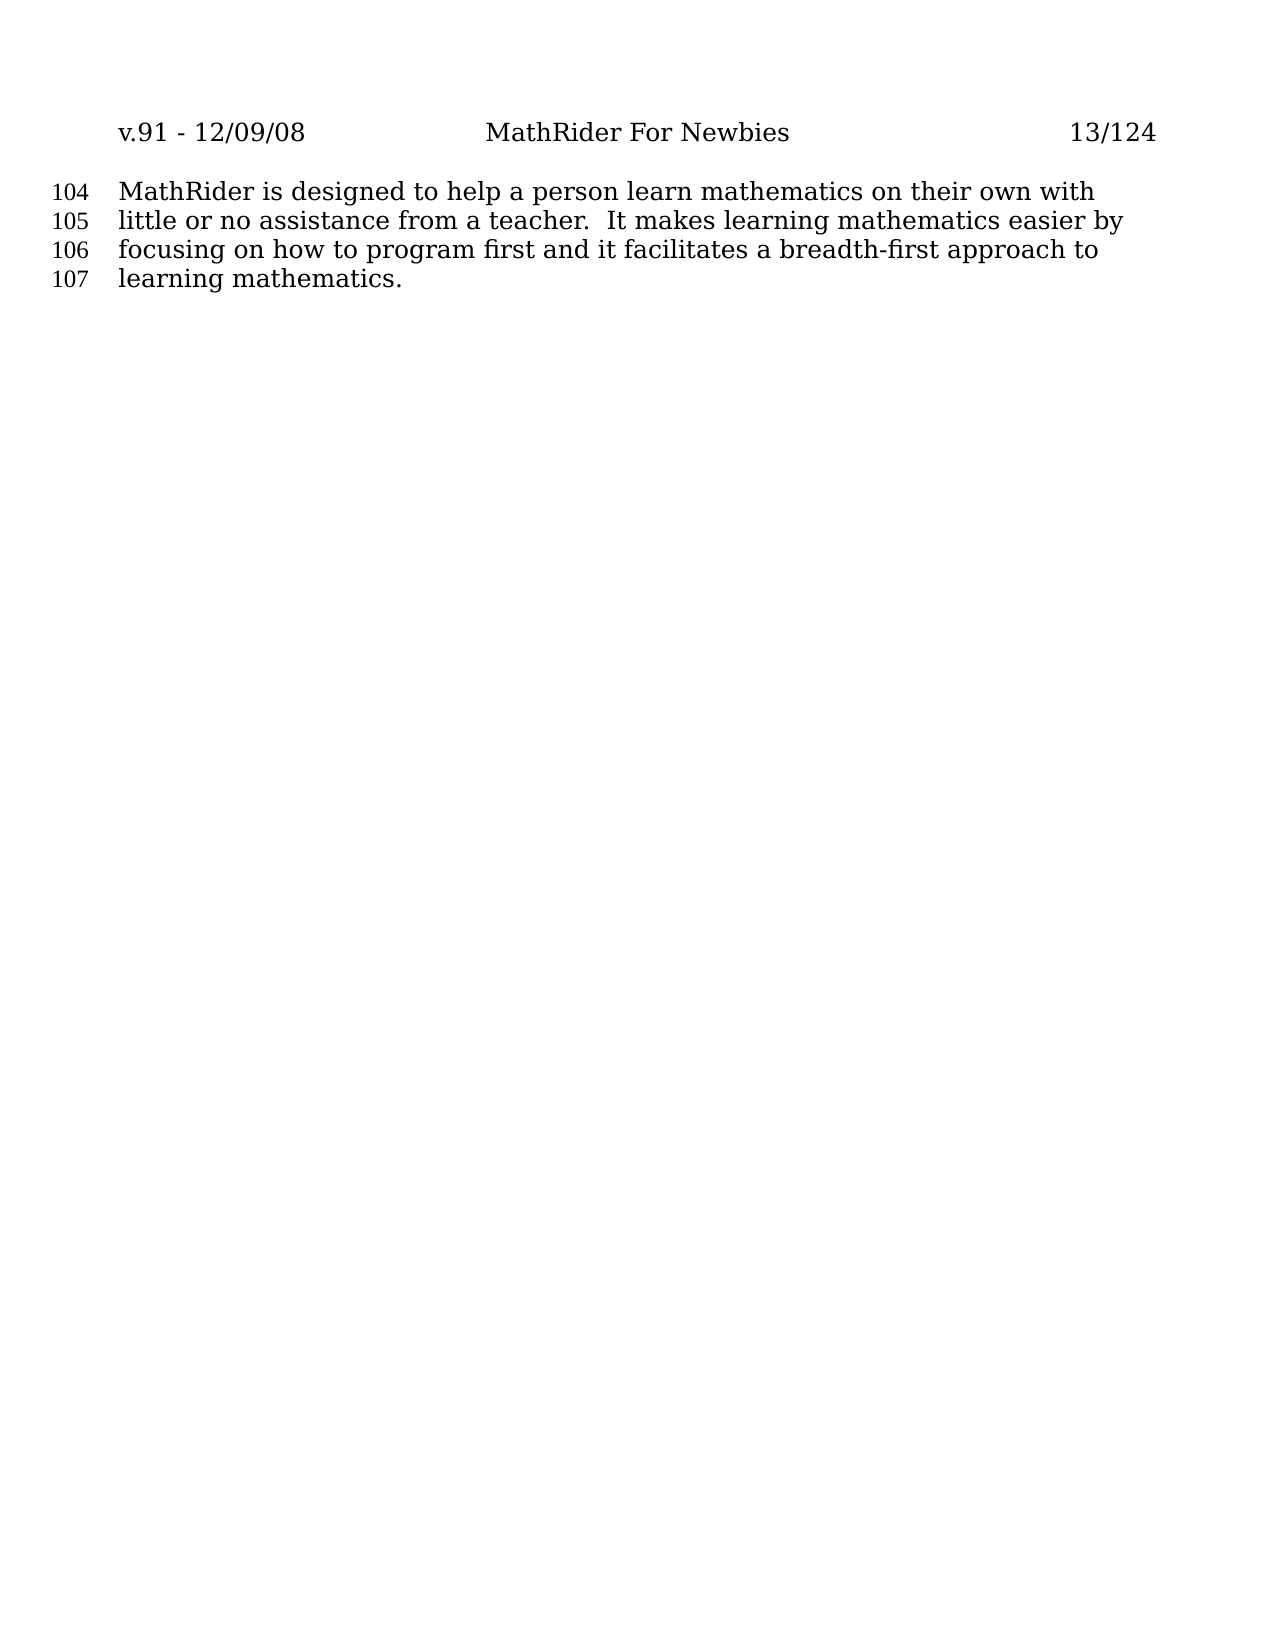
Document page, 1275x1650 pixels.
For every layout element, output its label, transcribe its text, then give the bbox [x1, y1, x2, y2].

text MathRider is designed to help a person learn mathematics on their own with little or no assistance from a teacher. It makes learning mathematics easier by focusing on how to program first and it facilitates a breadth-first approach to learning mathematics. [118, 177, 1157, 293]
